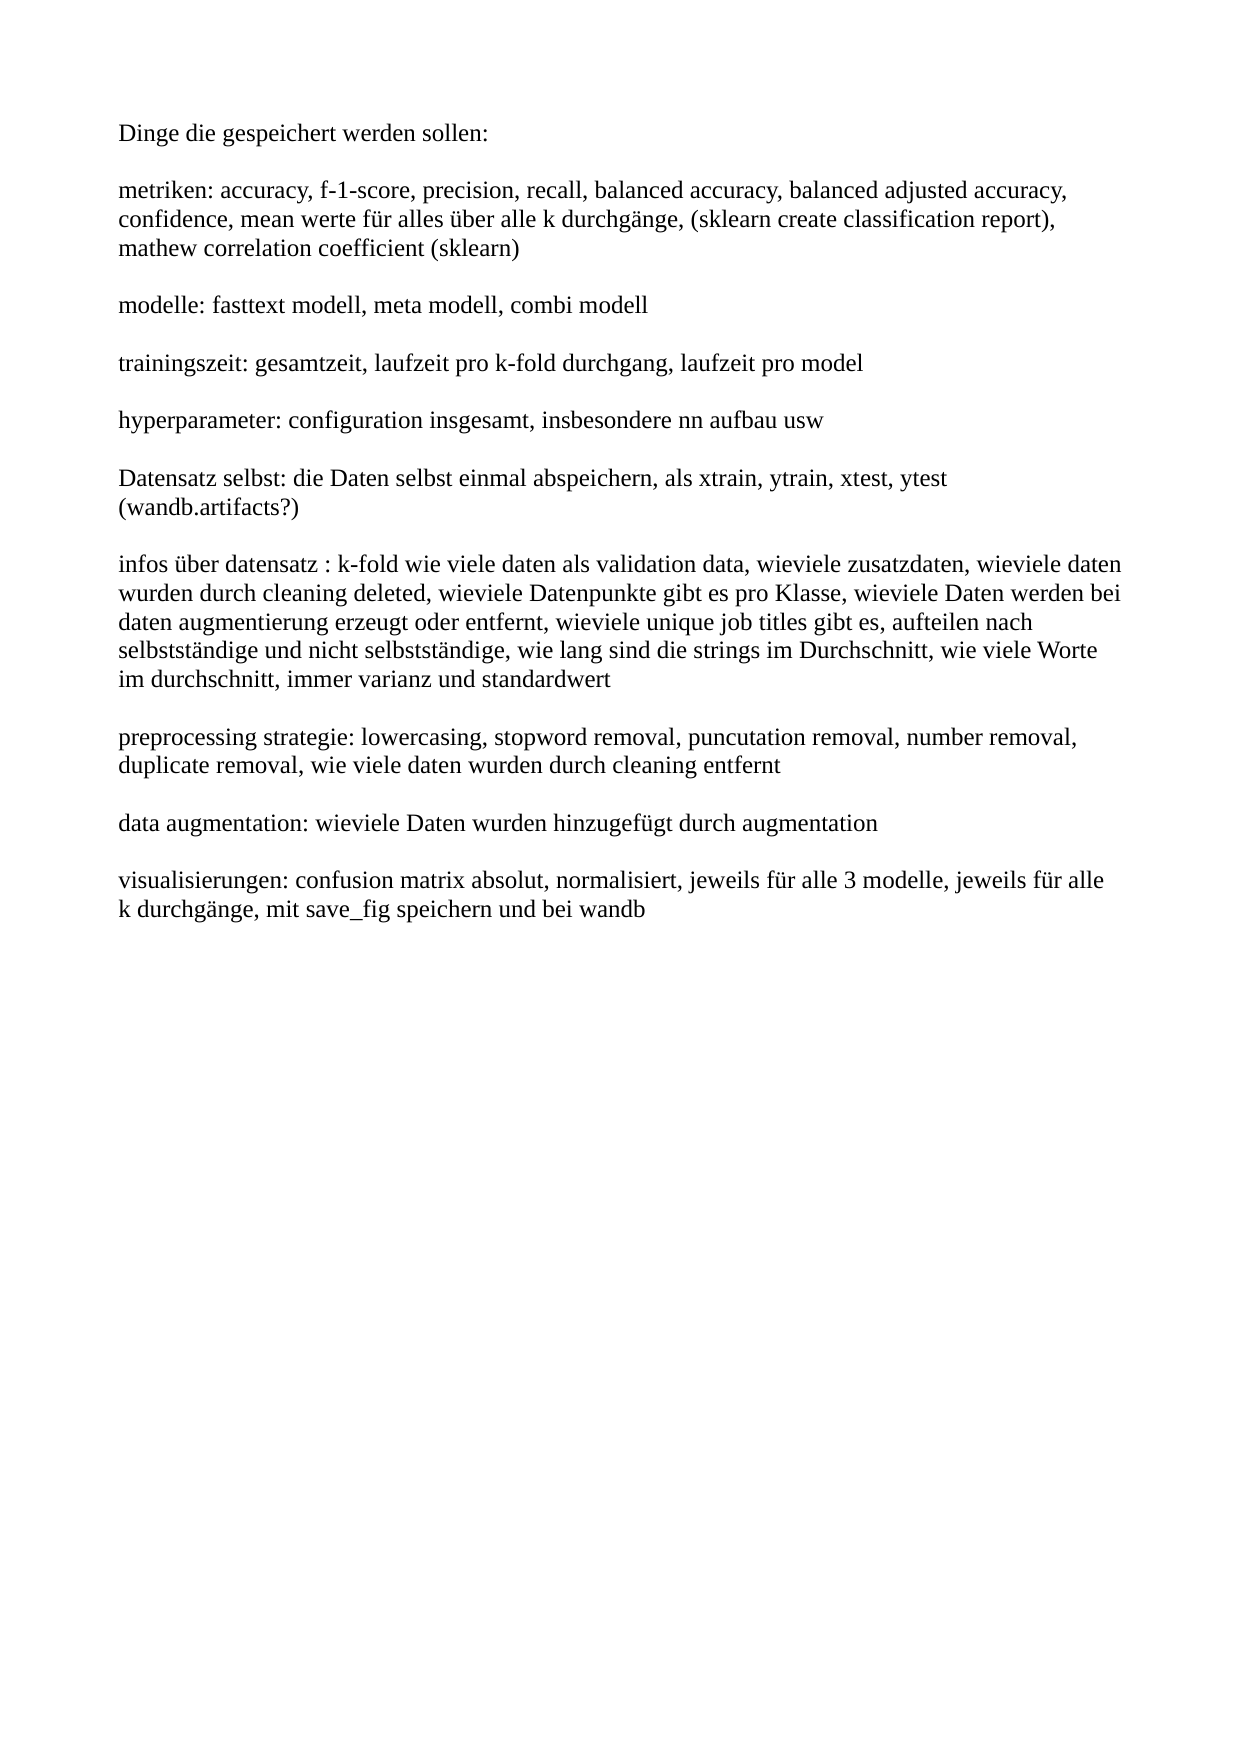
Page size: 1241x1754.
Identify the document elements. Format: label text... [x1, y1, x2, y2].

text visualisierungen: confusion matrix absolut, normalisiert, jeweils für alle 3 modelle, jeweils für alle k durchgänge, mit save_fig speichern und bei wandb [118, 866, 1122, 923]
text Dinge die gespeichert werden sollen: [118, 118, 1122, 147]
text metriken: accuracy, f-1-score, precision, recall, balanced accuracy, balanced adjusted accuracy, confidence, mean werte für alles über alle k durchgänge, (sklearn create classification report), mathew correlation coefficient (sklearn) [118, 176, 1122, 262]
text preprocessing strategie: lowercasing, stopword removal, puncutation removal, number removal, duplicate removal, wie viele daten wurden durch cleaning entfernt [118, 722, 1122, 779]
text Datensatz selbst: die Daten selbst einmal abspeichern, als xtrain, ytrain, xtest, ytest (wandb.artifacts?) [118, 463, 1122, 521]
text infos über datensatz : k-fold wie viele daten als validation data, wieviele zusatzdaten, wieviele daten wurden durch cleaning deleted, wieviele Datenpunkte gibt es pro Klasse, wieviele Daten werden bei daten augmentierung erzeugt oder entfernt, wieviele unique job titles gibt es, aufteilen nach selbstständige und nicht selbstständige, wie lang sind die strings im Durchschnitt, wie viele Worte im durchschnitt, immer varianz und standardwert [118, 549, 1122, 693]
text data augmentation: wieviele Daten wurden hinzugefügt durch augmentation [118, 808, 1122, 837]
text hyperparameter: configuration insgesamt, insbesondere nn aufbau usw [118, 406, 1122, 434]
text modelle: fasttext modell, meta modell, combi modell [118, 291, 1122, 319]
text trainingszeit: gesamtzeit, laufzeit pro k-fold durchgang, laufzeit pro model [118, 348, 1122, 377]
